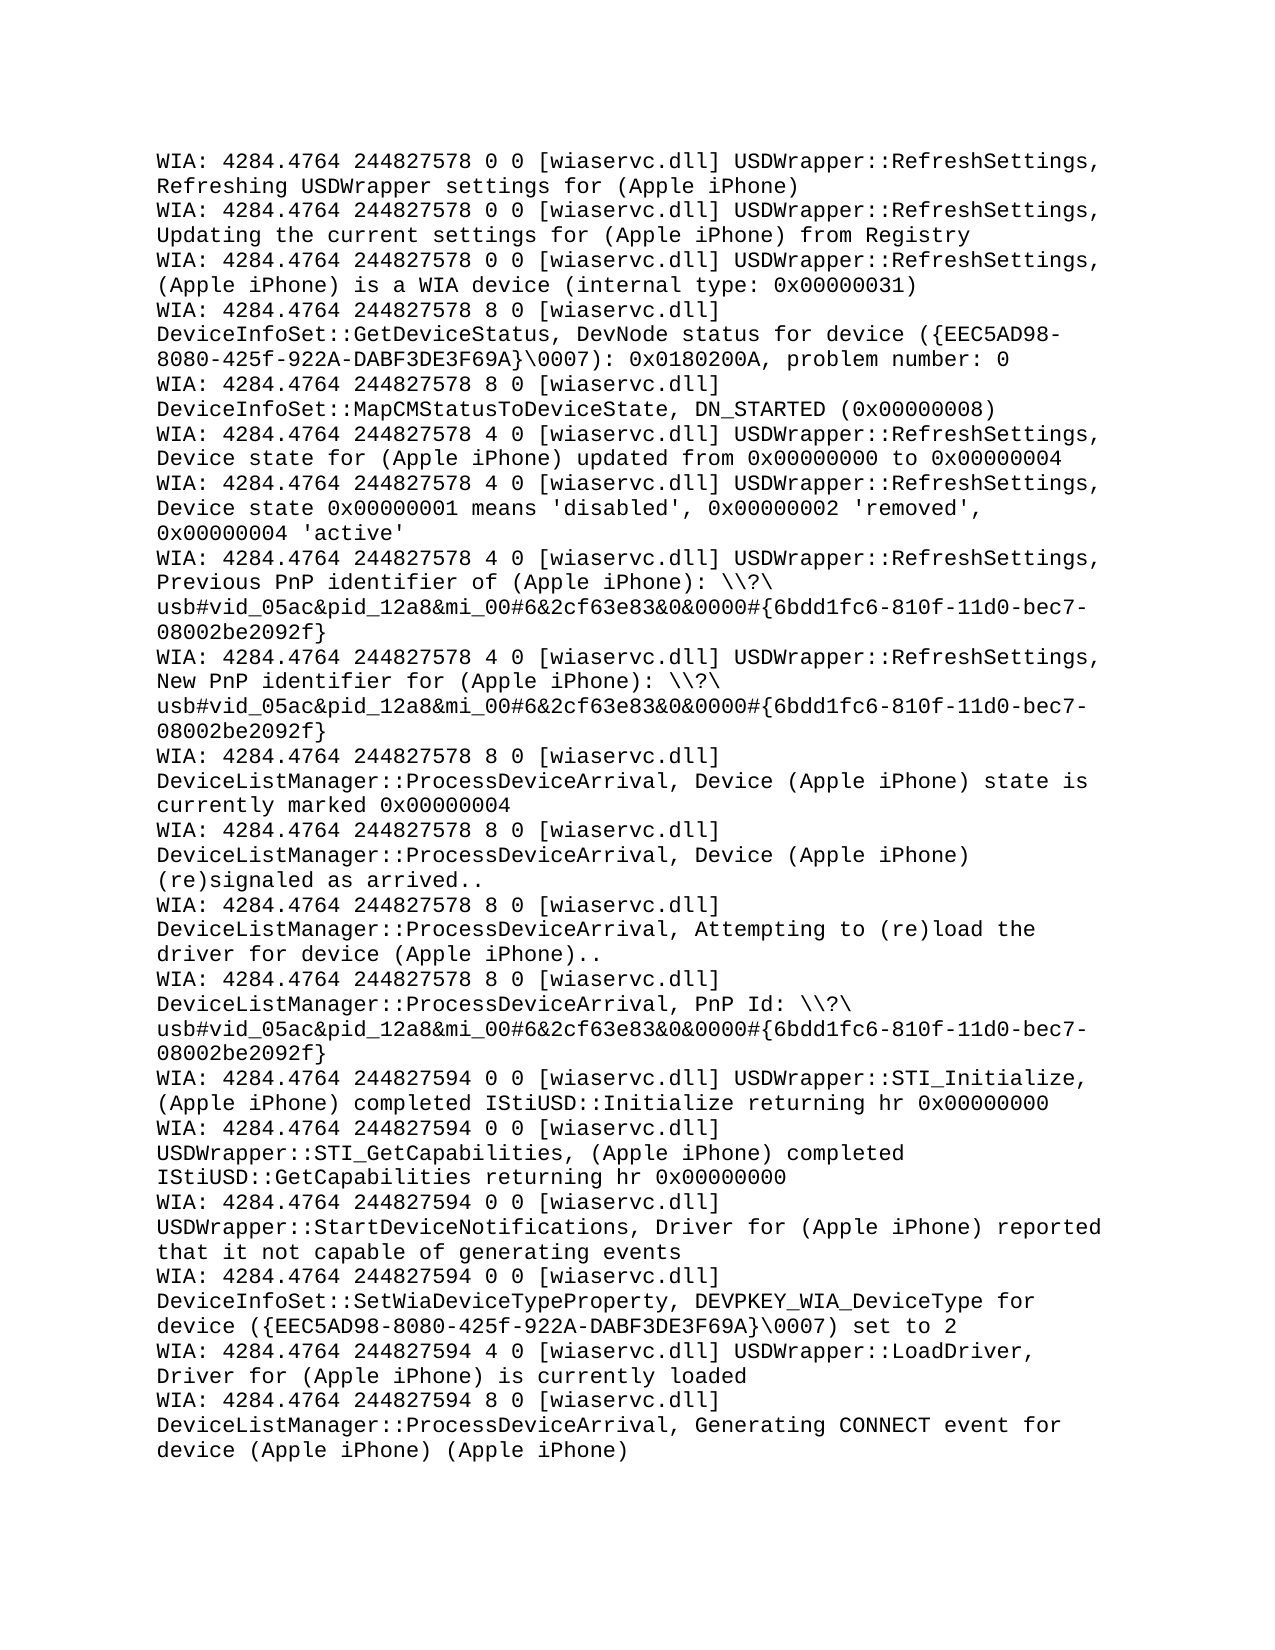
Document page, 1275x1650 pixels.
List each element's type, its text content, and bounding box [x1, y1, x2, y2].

text WIA: 4284.4764 244827578 4 0 [wiaservc.dll] USDWrapper::RefreshSettings, Device state for (Apple iPhone) updated from 0x00000000 to 0x00000004 [156, 423, 1118, 472]
text WIA: 4284.4764 244827594 0 0 [wiaservc.dll] USDWrapper::STI_Initialize, (Apple iPhone) completed IStiUSD::Initialize returning hr 0x00000000 [156, 1067, 1118, 1117]
text WIA: 4284.4764 244827578 8 0 [wiaservc.dll] DeviceListManager::ProcessDeviceArrival, Attempting to (re)load the driver for device (Apple iPhone).. [156, 894, 1118, 968]
text WIA: 4284.4764 244827578 8 0 [wiaservc.dll] DeviceListManager::ProcessDeviceArrival, Device (Apple iPhone) state is currently marked 0x00000004 [156, 745, 1118, 819]
text WIA: 4284.4764 244827578 4 0 [wiaservc.dll] USDWrapper::RefreshSettings, Previous PnP identifier of (Apple iPhone): \\?\usb#vid_05ac&pid_12a8&mi_00#6&2cf63e83&0&0000#{6bdd1fc6-810f-11d0-bec7-08002be2092f} [156, 547, 1118, 646]
text WIA: 4284.4764 244827594 0 0 [wiaservc.dll] USDWrapper::STI_GetCapabilities, (Apple iPhone) completed IStiUSD::GetCapabilities returning hr 0x00000000 [156, 1117, 1118, 1191]
text WIA: 4284.4764 244827594 4 0 [wiaservc.dll] USDWrapper::LoadDriver, Driver for (Apple iPhone) is currently loaded [156, 1340, 1118, 1389]
text WIA: 4284.4764 244827594 8 0 [wiaservc.dll] DeviceListManager::ProcessDeviceArrival, Generating CONNECT event for device (Apple iPhone) (Apple iPhone) [156, 1389, 1118, 1464]
text WIA: 4284.4764 244827594 0 0 [wiaservc.dll] DeviceInfoSet::SetWiaDeviceTypeProperty, DEVPKEY_WIA_DeviceType for device ({EEC5AD98-8080-425f-922A-DABF3DE3F69A}\0007) set to 2 [156, 1266, 1118, 1340]
text WIA: 4284.4764 244827578 0 0 [wiaservc.dll] USDWrapper::RefreshSettings, (Apple iPhone) is a WIA device (internal type: 0x00000031) [156, 249, 1118, 299]
text WIA: 4284.4764 244827578 0 0 [wiaservc.dll] USDWrapper::RefreshSettings, Updating the current settings for (Apple iPhone) from Registry [156, 199, 1118, 249]
text WIA: 4284.4764 244827594 0 0 [wiaservc.dll] USDWrapper::StartDeviceNotifications, Driver for (Apple iPhone) reported that it not capable of generating events [156, 1191, 1118, 1266]
text WIA: 4284.4764 244827578 8 0 [wiaservc.dll] DeviceListManager::ProcessDeviceArrival, PnP Id: \\?\usb#vid_05ac&pid_12a8&mi_00#6&2cf63e83&0&0000#{6bdd1fc6-810f-11d0-bec7-08002be2092f} [156, 968, 1118, 1067]
text WIA: 4284.4764 244827578 8 0 [wiaservc.dll] DeviceListManager::ProcessDeviceArrival, Device (Apple iPhone) (re)signaled as arrived.. [156, 819, 1118, 894]
text WIA: 4284.4764 244827578 8 0 [wiaservc.dll] DeviceInfoSet::GetDeviceStatus, DevNode status for device ({EEC5AD98-8080-425f-922A-DABF3DE3F69A}\0007): 0x0180200A, problem number: 0 [156, 299, 1118, 373]
text WIA: 4284.4764 244827578 4 0 [wiaservc.dll] USDWrapper::RefreshSettings, New PnP identifier for (Apple iPhone): \\?\usb#vid_05ac&pid_12a8&mi_00#6&2cf63e83&0&0000#{6bdd1fc6-810f-11d0-bec7-08002be2092f} [156, 646, 1118, 745]
text WIA: 4284.4764 244827578 8 0 [wiaservc.dll] DeviceInfoSet::MapCMStatusToDeviceState, DN_STARTED (0x00000008) [156, 373, 1118, 423]
text WIA: 4284.4764 244827578 4 0 [wiaservc.dll] USDWrapper::RefreshSettings, Device state 0x00000001 means 'disabled', 0x00000002 'removed', 0x00000004 'active' [156, 472, 1118, 547]
text WIA: 4284.4764 244827578 0 0 [wiaservc.dll] USDWrapper::RefreshSettings, Refreshing USDWrapper settings for (Apple iPhone) [156, 150, 1118, 199]
